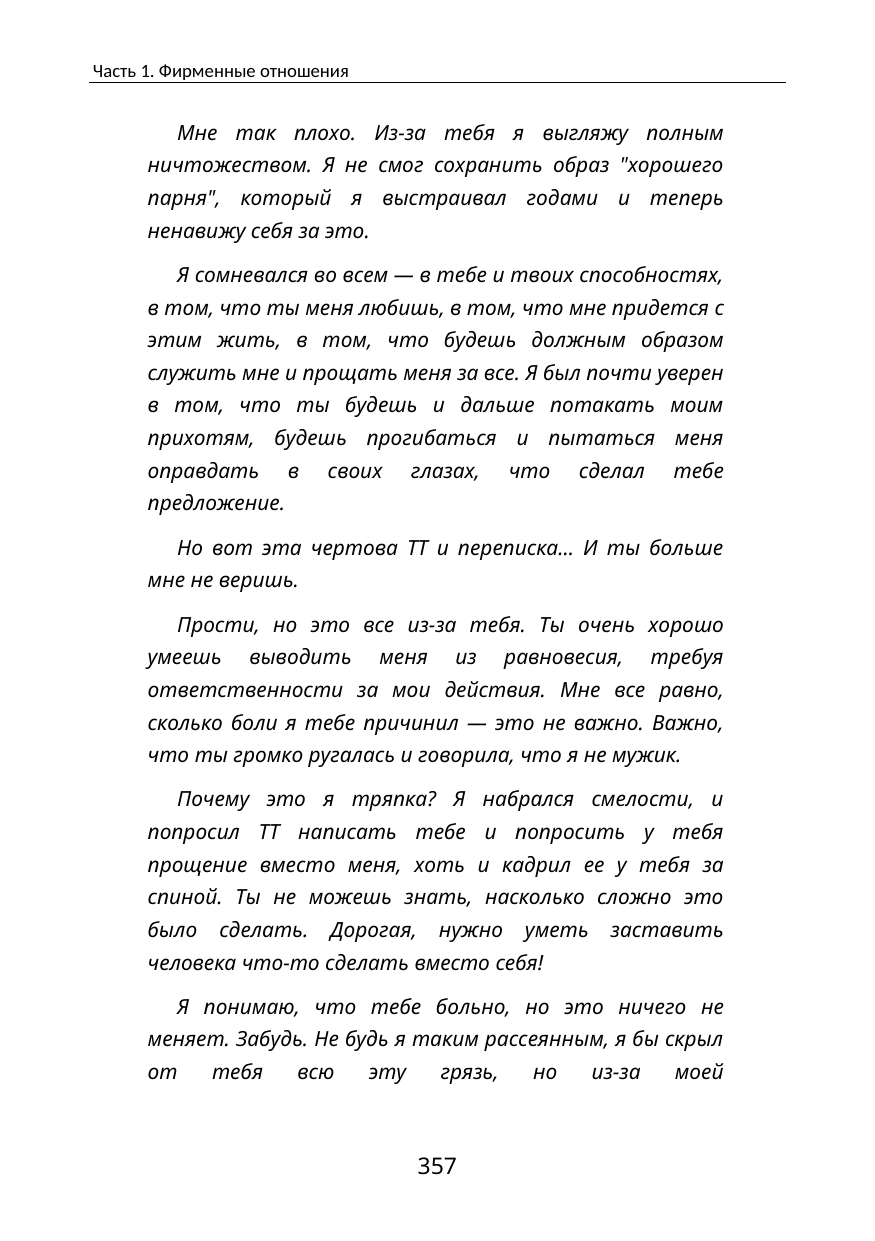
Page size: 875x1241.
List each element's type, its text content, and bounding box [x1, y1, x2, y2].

text Прости, но это все из-за тебя. Ты очень хорошо умеешь выводить меня из равновесия, требуя ответственности за мои действия. Мне все равно, сколько боли я тебе причинил — это не важно. Важно, что ты громко ругалась и говорила, что я не мужик. [147, 610, 727, 769]
text Почему это я тряпка? Я набрался смелости, и попросил ТТ написать тебе и попросить у тебя прощение вместо меня, хоть и кадрил ее у тебя за спиной. Ты не можешь знать, насколько сложно это было сделать. Дорогая, нужно уметь заставить человека что-то сделать вместо себя! [147, 784, 727, 976]
text Но вот эта чертова ТТ и переписка... И ты больше мне не веришь. [147, 533, 727, 594]
text Мне так плохо. Из-за тебя я выгляжу полным ничтожеством. Я не смог сохранить образ "хорошего парня", который я выстраивал годами и теперь ненавижу себя за это. [147, 118, 727, 244]
text Я понимаю, что тебе больно, но это ничего не меняет. Забудь. Не будь я таким рассеянным, я бы скрыл от тебя всю эту грязь, но из-за моей [147, 992, 727, 1086]
text Я сомневался во всем — в тебе и твоих способностях, в том, что ты меня любишь, в том, что мне придется с этим жить, в том, что будешь должным образом служить мне и прощать меня за все. Я был почти уверен в том, что ты будешь и дальше потакать моим прихотям, будешь прогибаться и пытаться меня оправдать в своих глазах, что сделал тебе предложение. [147, 260, 727, 517]
